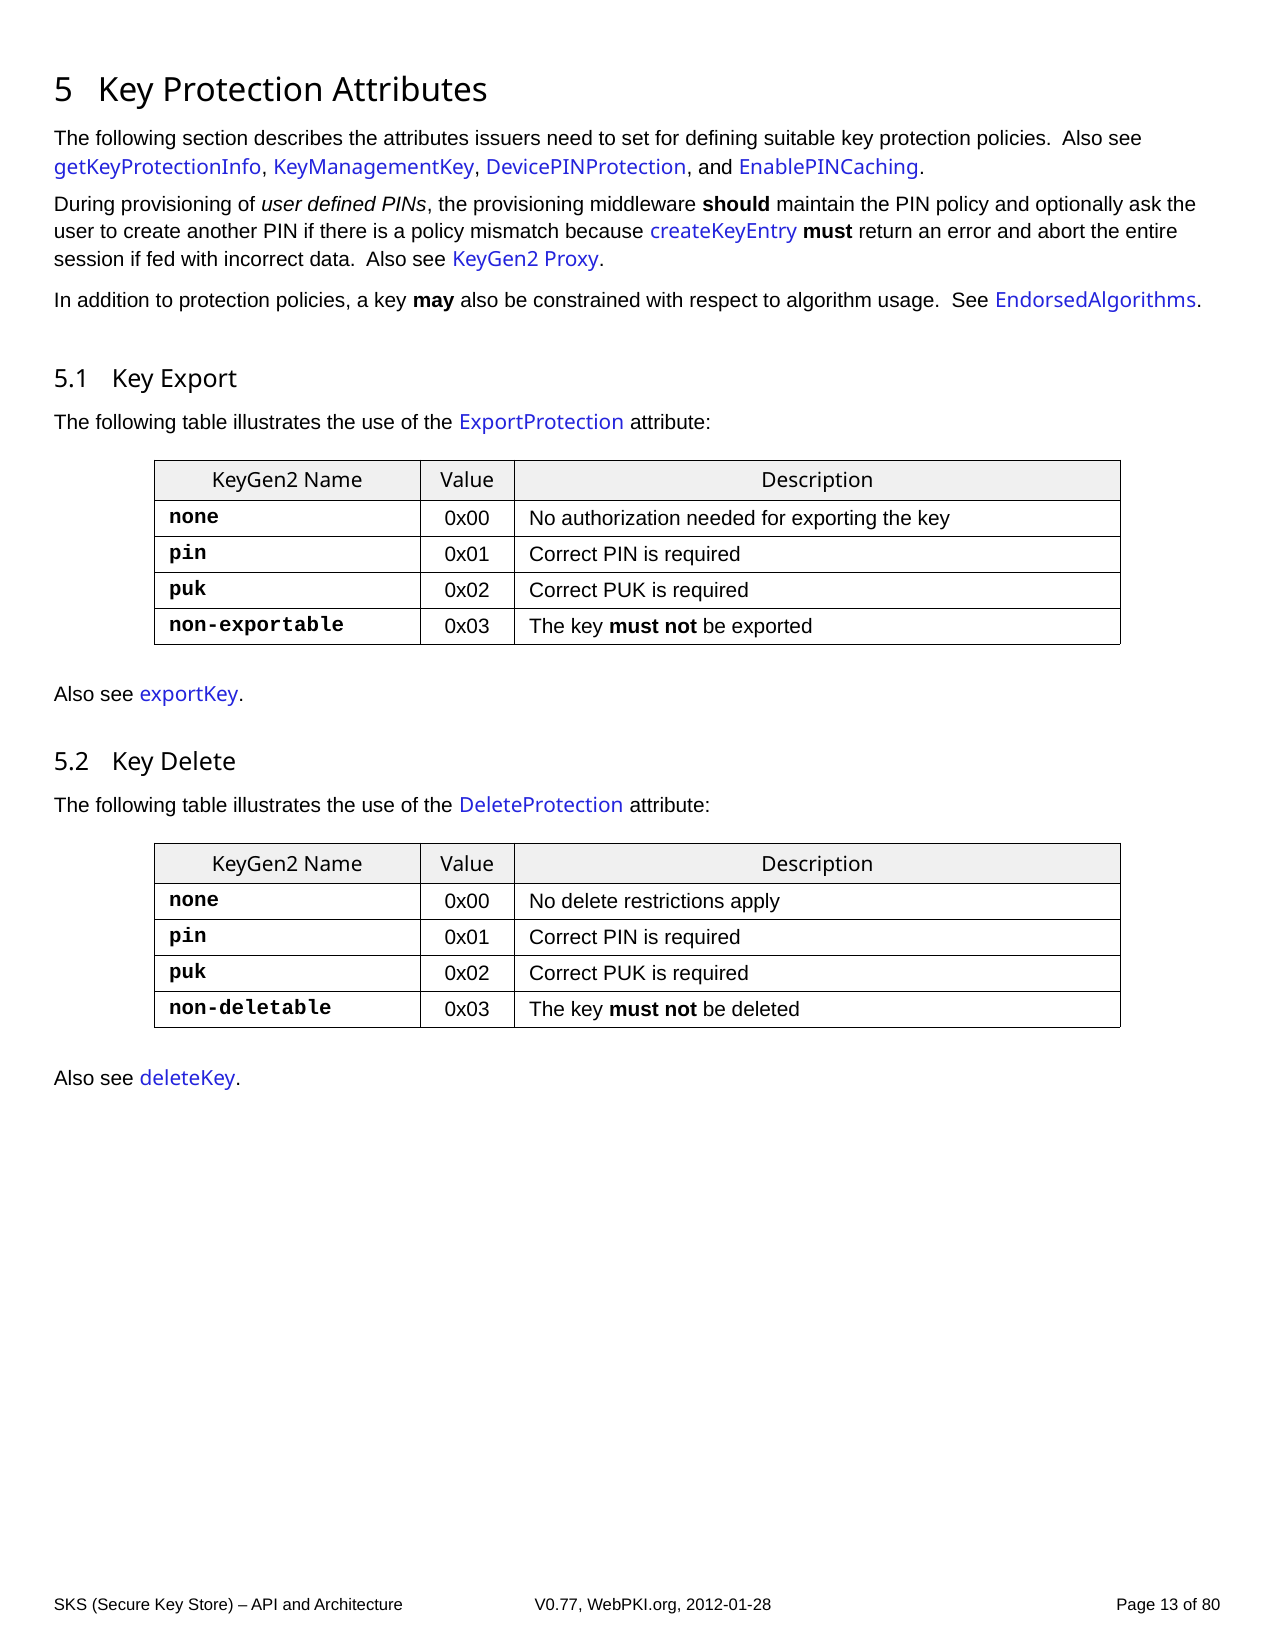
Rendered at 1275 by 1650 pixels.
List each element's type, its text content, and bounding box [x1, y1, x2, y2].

text In addition to protection policies, a key may also be constrained with respect to algorithm usage. See EndorsedAlgorithms. [54, 285, 1221, 313]
table_cell pin [155, 920, 420, 955]
text During provisioning of user defined PINs, the provisioning middleware should maintain the PIN policy and optionally ask the user to create another PIN if there is a policy mismatch because createKeyEntry must return an error and abort the entire session if fed with incorrect data. Also see KeyGen2 Proxy. [54, 192, 1221, 273]
text The following section describes the attributes issuers need to set for defining suitable key protection policies. Also see getKeyProtectionInfo, KeyManagementKey, DevicePINProtection, and EnablePINCaching. [54, 123, 1221, 180]
text Also see exportKey. [54, 679, 1221, 708]
table_cell non-deletable [155, 992, 420, 1027]
table_header Value [421, 844, 514, 883]
table_cell pin [155, 537, 420, 572]
table_cell non-exportable [155, 609, 420, 644]
table_header Description [515, 844, 1120, 883]
table_header Description [515, 461, 1120, 500]
table_cell No delete restrictions apply [515, 884, 1120, 919]
table_header KeyGen2 Name [155, 461, 420, 500]
table_cell 0x02 [421, 573, 514, 608]
table_cell 0x01 [421, 537, 514, 572]
table_header KeyGen2 Name [155, 844, 420, 883]
table_header Value [421, 461, 514, 500]
text Also see deleteKey. [54, 1063, 1221, 1091]
text The following table illustrates the use of the DeleteProtection attribute: [54, 790, 1221, 819]
table_cell No authorization needed for exporting the key [515, 501, 1120, 536]
table_cell 0x02 [421, 956, 514, 991]
table_cell 0x01 [421, 920, 514, 955]
table_cell Correct PUK is required [515, 573, 1120, 608]
table_cell 0x00 [421, 501, 514, 536]
subtitle Key Export [54, 361, 1221, 395]
table_cell 0x00 [421, 884, 514, 919]
table_cell Correct PIN is required [515, 537, 1120, 572]
table_cell Correct PUK is required [515, 956, 1120, 991]
table_cell The key must not be exported [515, 609, 1120, 644]
table_cell The key must not be deleted [515, 992, 1120, 1027]
table_cell 0x03 [421, 609, 514, 644]
table_cell none [155, 501, 420, 536]
table_cell puk [155, 956, 420, 991]
table_cell none [155, 884, 420, 919]
text The following table illustrates the use of the ExportProtection attribute: [54, 407, 1221, 459]
subtitle Key Protection Attributes [54, 66, 1221, 111]
table_cell 0x03 [421, 992, 514, 1027]
table_cell puk [155, 573, 420, 608]
table_cell Correct PIN is required [515, 920, 1120, 955]
subtitle Key Delete [54, 744, 1221, 778]
